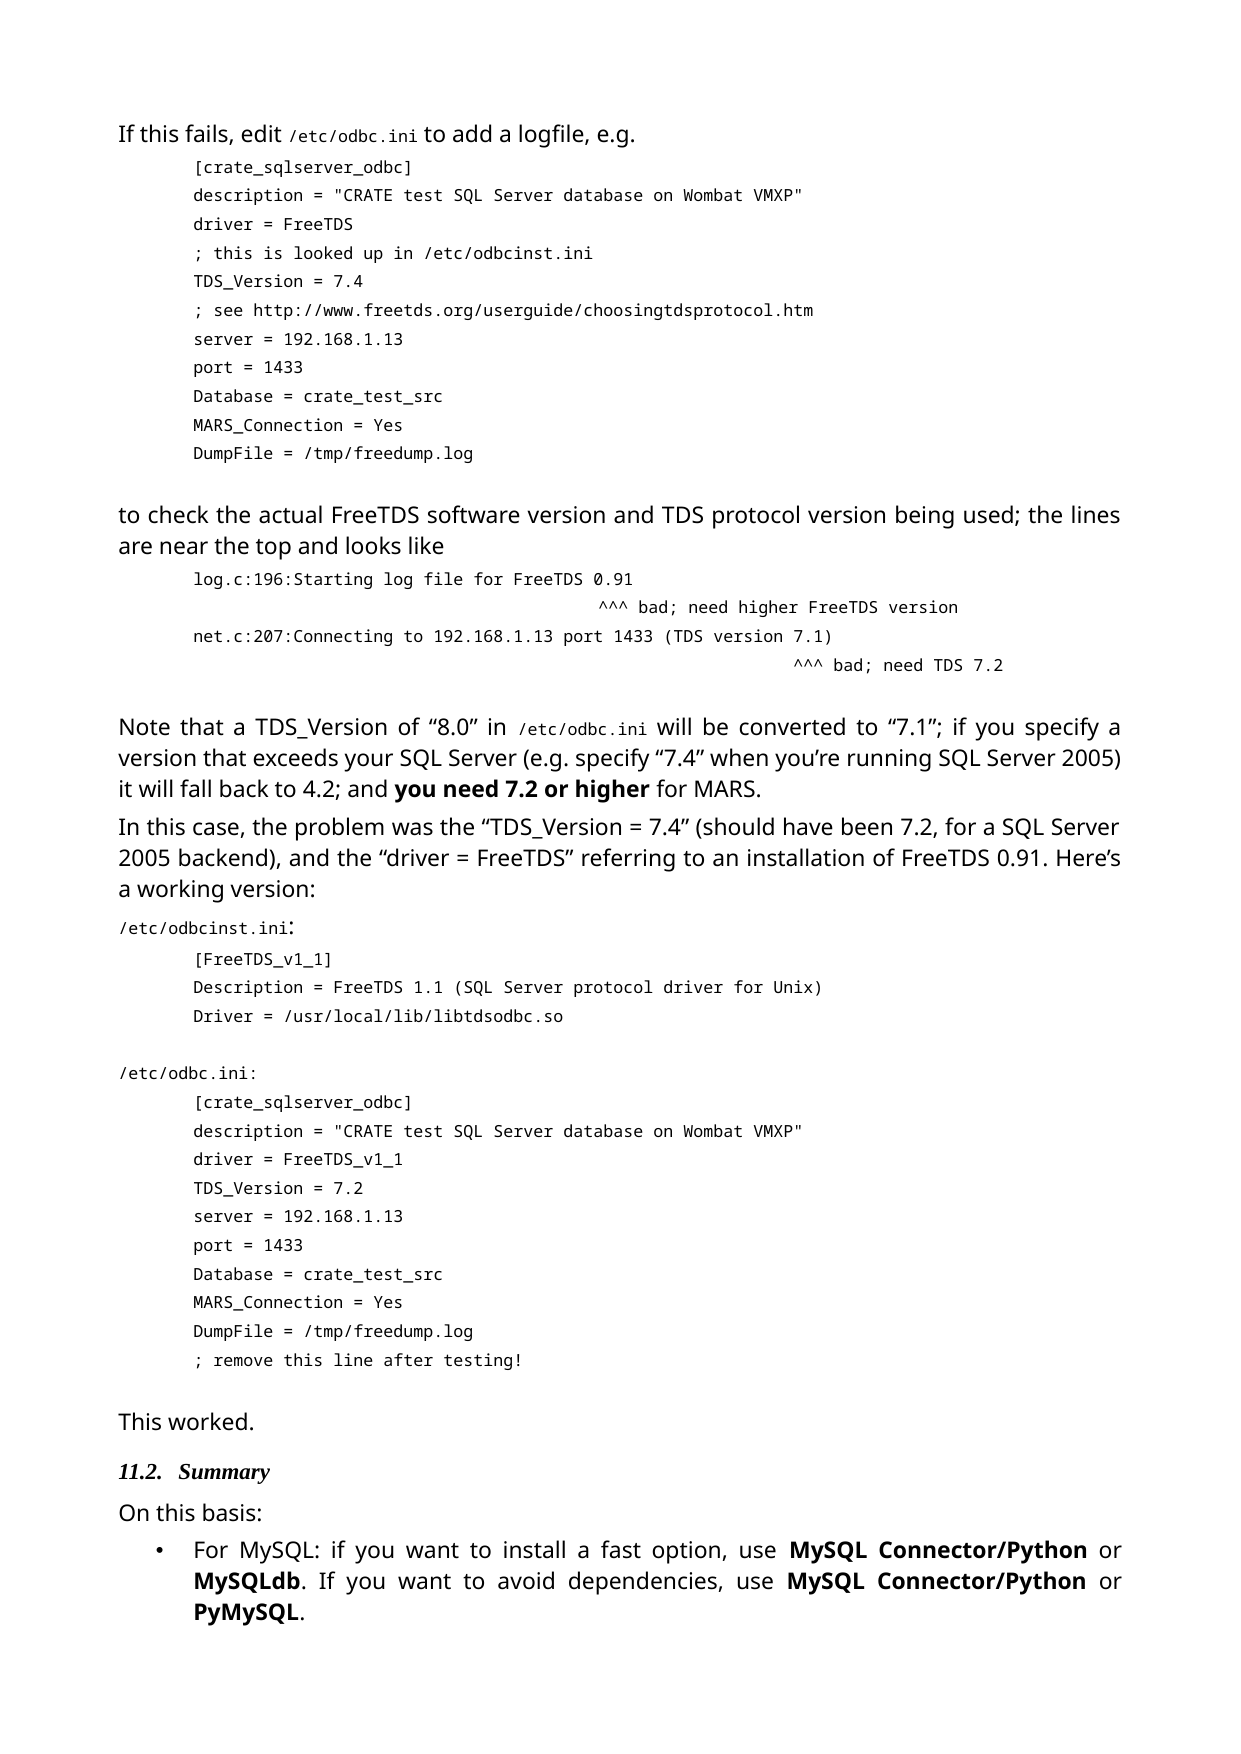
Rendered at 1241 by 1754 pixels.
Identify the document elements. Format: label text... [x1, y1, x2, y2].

text This worked. [118, 1406, 1122, 1437]
text Note that a TDS_Version of “8.0” in /etc/odbc.ini will be converted to “7.1”; if you specify a version that exceeds your SQL Server (e.g. specify “7.4” when you’re running SQL Server 2005) it will fall back to 4.2; and you need 7.2 or higher for MARS. [118, 711, 1122, 804]
text Driver = /usr/local/lib/libtdsodbc.so [118, 1004, 1122, 1027]
text driver = FreeTDS [118, 213, 1122, 235]
text DumpFile = /tmp/freedump.log [118, 442, 1122, 464]
text log.c:196:Starting log file for FreeTDS 0.91 [118, 567, 1122, 590]
text /etc/odbcinst.ini: [118, 910, 1122, 941]
text In this case, the problem was the “TDS_Version = 7.4” (should have been 7.2, for a SQL Server 2005 backend), and the “driver = FreeTDS” referring to an installation of FreeTDS 0.91. Here’s a working version: [118, 810, 1122, 904]
text MARS_Connection = Yes [118, 413, 1122, 436]
text port = 1433 [118, 356, 1122, 378]
text net.c:207:Connecting to 192.168.1.13 port 1433 (TDS version 7.1) [118, 625, 1122, 647]
text ; remove this line after testing! [118, 1348, 1122, 1371]
text ; this is looked up in /etc/odbcinst.ini [118, 241, 1122, 264]
text server = 192.168.1.13 [118, 1205, 1122, 1228]
text driver = FreeTDS_v1_1 [118, 1148, 1122, 1171]
list For MySQL: if you want to install a fast option, use MySQL Connector/Python or MySQLdb. If you want to avoid dependencies, use MySQL Connector/Python or PyMySQL. [156, 1534, 1122, 1627]
text to check the actual FreeTDS software version and TDS protocol version being used; the lines are near the top and looks like [118, 499, 1122, 562]
text TDS_Version = 7.4 [118, 270, 1122, 293]
subtitle Summary [118, 1458, 1122, 1484]
text [crate_sqlserver_odbc] [118, 155, 1122, 178]
text If this fails, edit /etc/odbc.ini to add a logfile, e.g. [118, 118, 1122, 149]
text ; see http://www.freetds.org/userguide/choosingtdsprotocol.htm [118, 298, 1122, 321]
text Database = crate_test_src [118, 384, 1122, 407]
text [FreeTDS_v1_1] [118, 947, 1122, 970]
text ^^^ bad; need higher FreeTDS version [118, 596, 1122, 619]
text ^^^ bad; need TDS 7.2 [118, 653, 1122, 676]
text /etc/odbc.ini: [118, 1062, 1122, 1084]
text server = 192.168.1.13 [118, 327, 1122, 350]
text port = 1433 [118, 1234, 1122, 1256]
text DumpFile = /tmp/freedump.log [118, 1320, 1122, 1342]
text description = "CRATE test SQL Server database on Wombat VMXP" [118, 184, 1122, 207]
text Description = FreeTDS 1.1 (SQL Server protocol driver for Unix) [118, 976, 1122, 999]
text MARS_Connection = Yes [118, 1291, 1122, 1314]
text On this basis: [118, 1497, 1122, 1528]
text [crate_sqlserver_odbc] [118, 1091, 1122, 1113]
text description = "CRATE test SQL Server database on Wombat VMXP" [118, 1119, 1122, 1142]
text Database = crate_test_src [118, 1262, 1122, 1285]
text TDS_Version = 7.2 [118, 1176, 1122, 1199]
